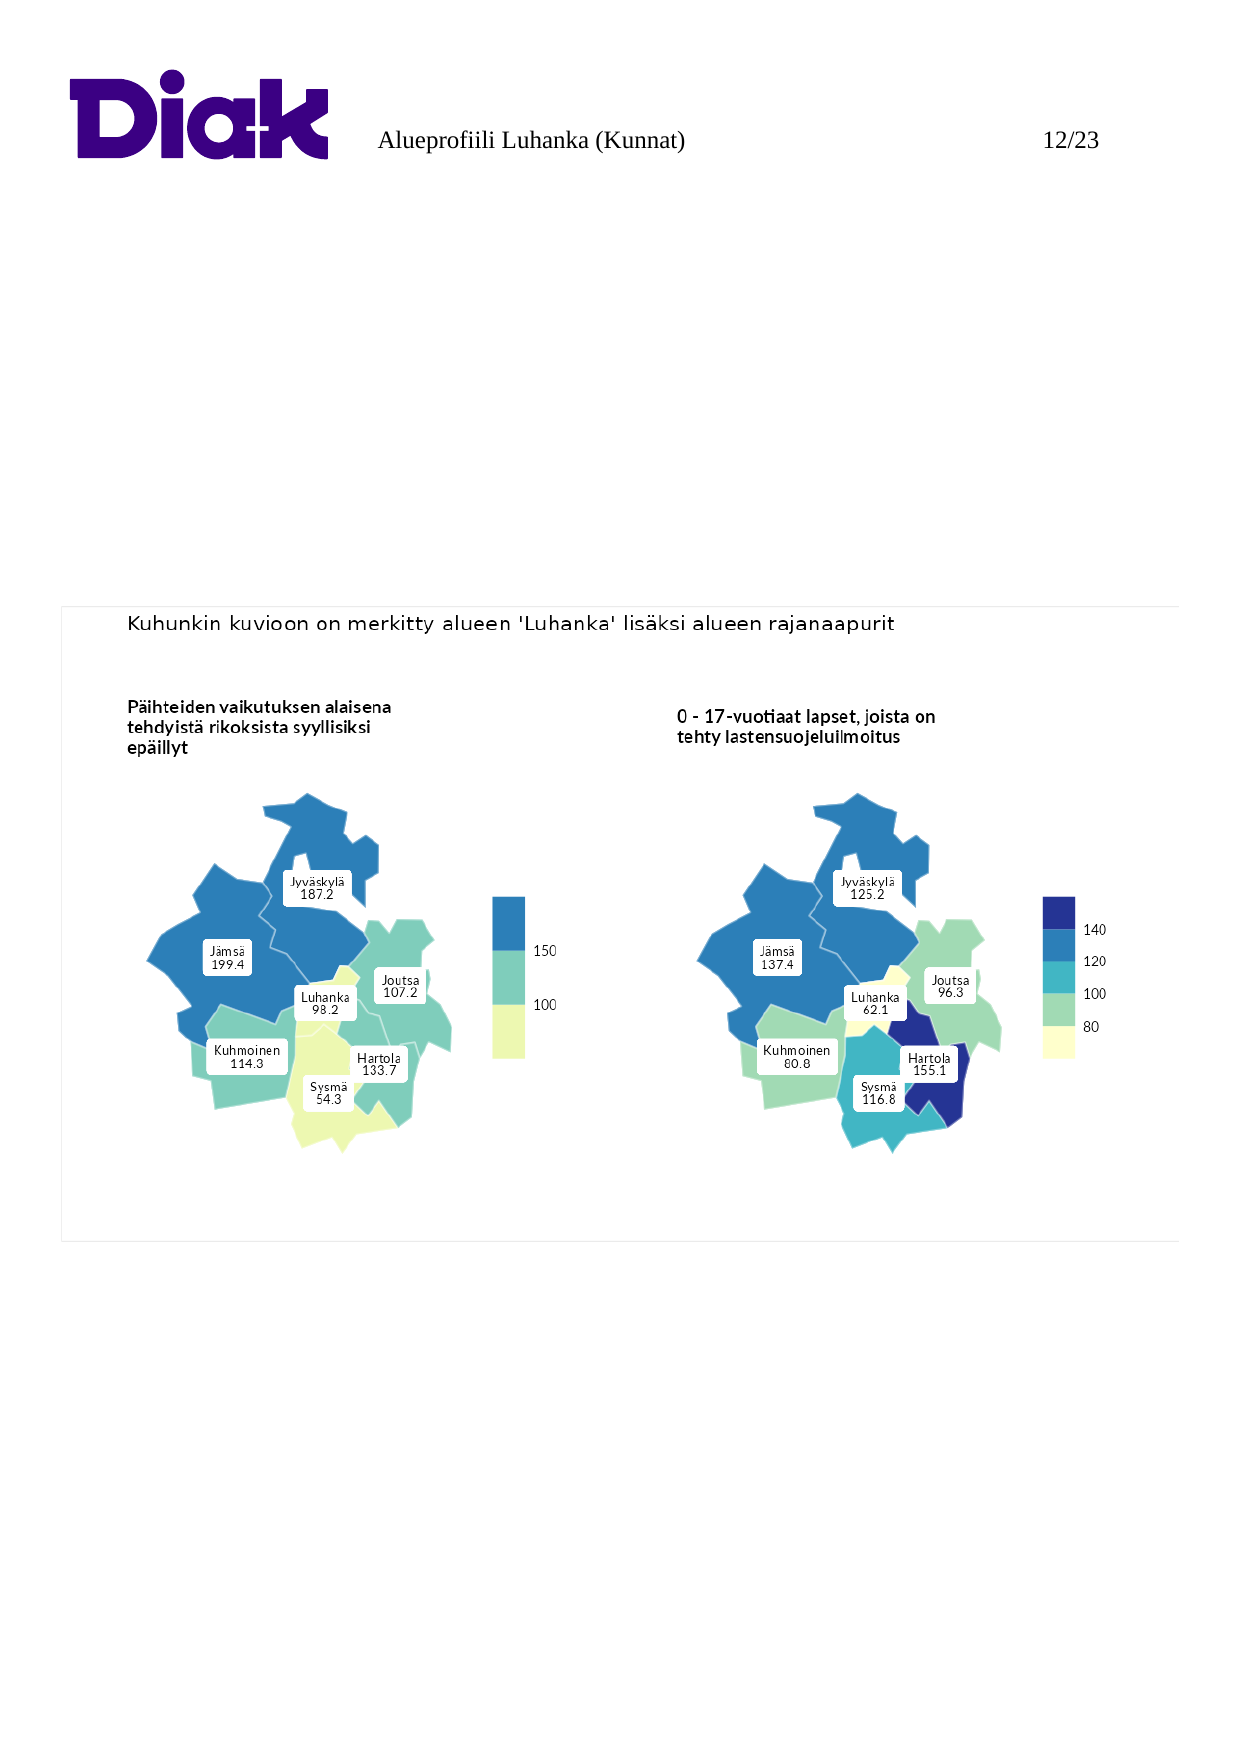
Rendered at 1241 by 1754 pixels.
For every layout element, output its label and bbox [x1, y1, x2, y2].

picture [61, 196, 1179, 1651]
